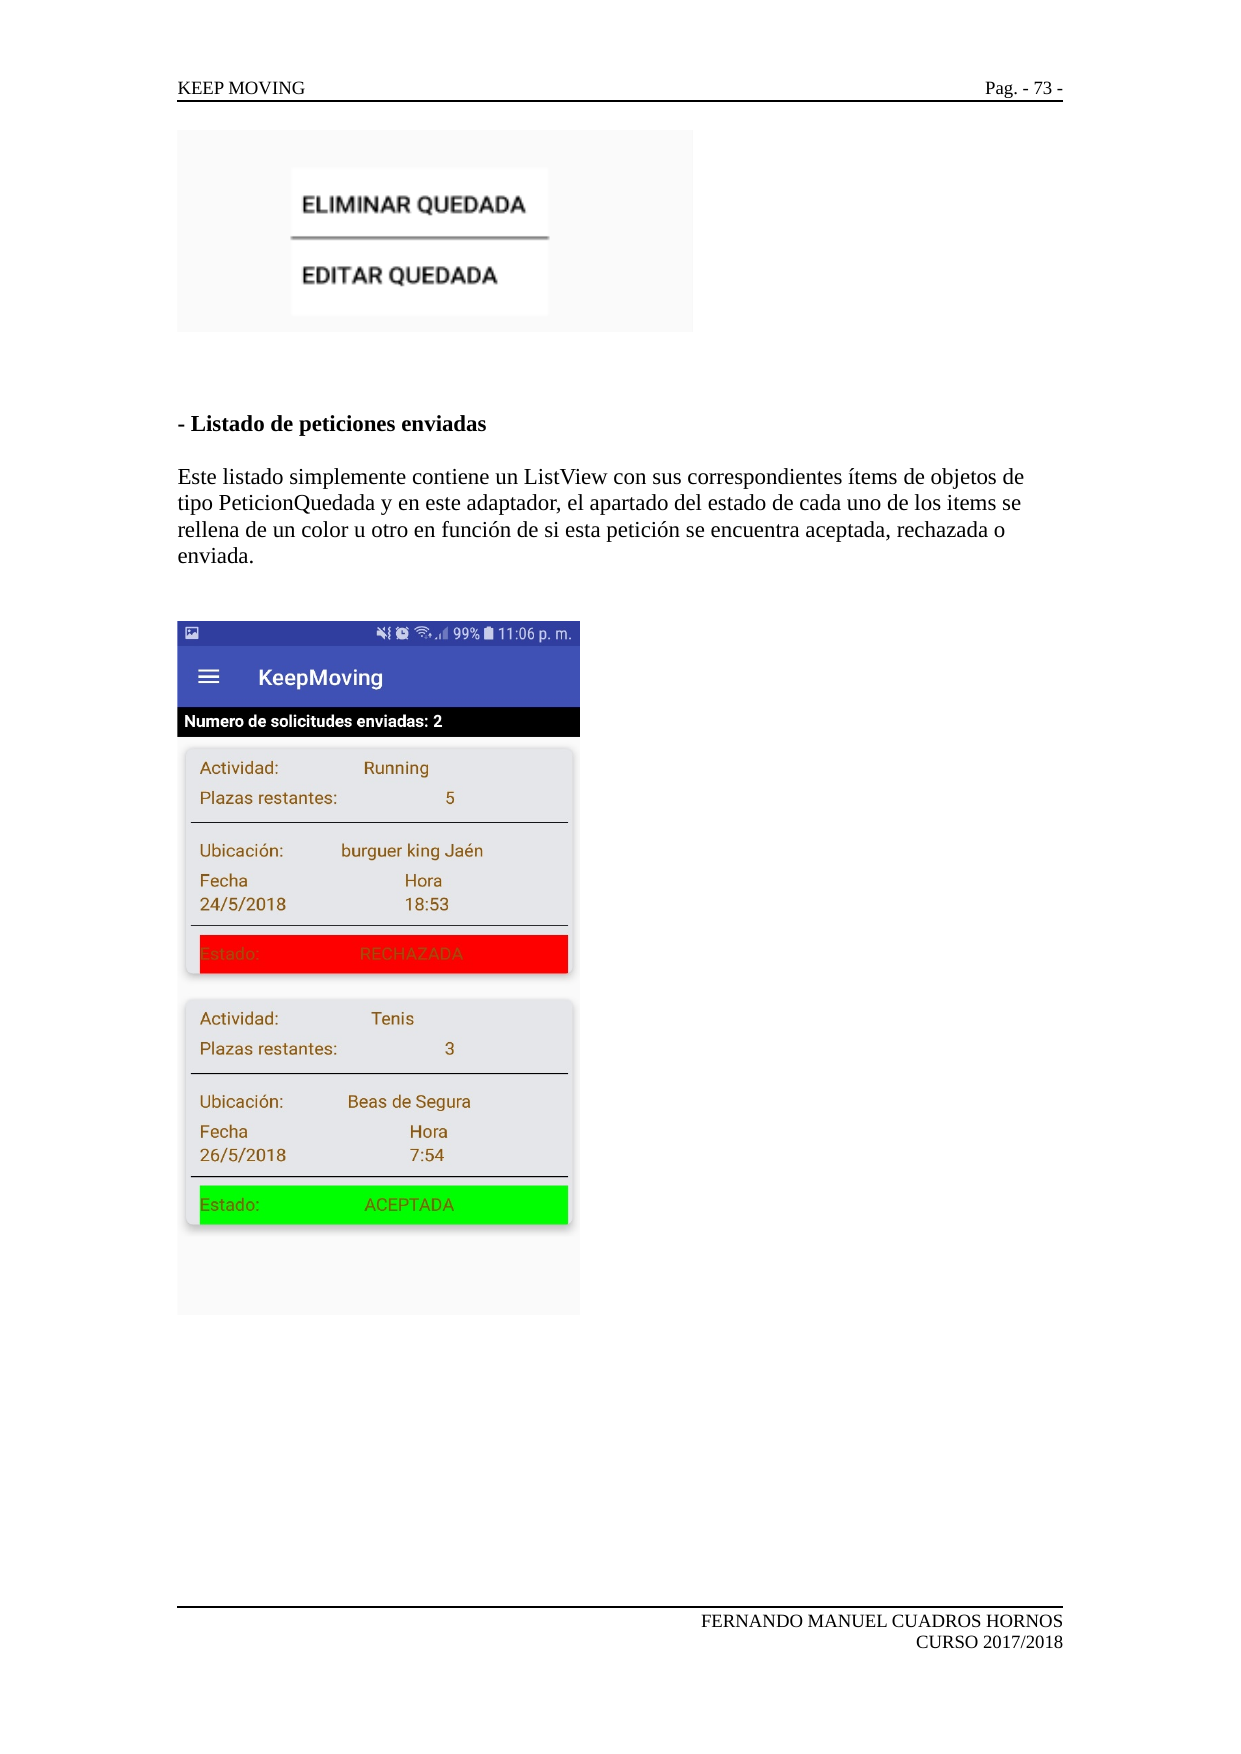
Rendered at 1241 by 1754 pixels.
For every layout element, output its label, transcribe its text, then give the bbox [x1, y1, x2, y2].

text Este listado simplemente contiene un ListView con sus correspondientes ítems de objetos de tipo PeticionQuedada y en este adaptador, el apartado del estado de cada uno de los items se rellena de un color u otro en función de si esta petición se encuentra aceptada, rechazada o enviada. [177, 463, 1063, 568]
text - Listado de peticiones enviadas [177, 410, 1063, 437]
